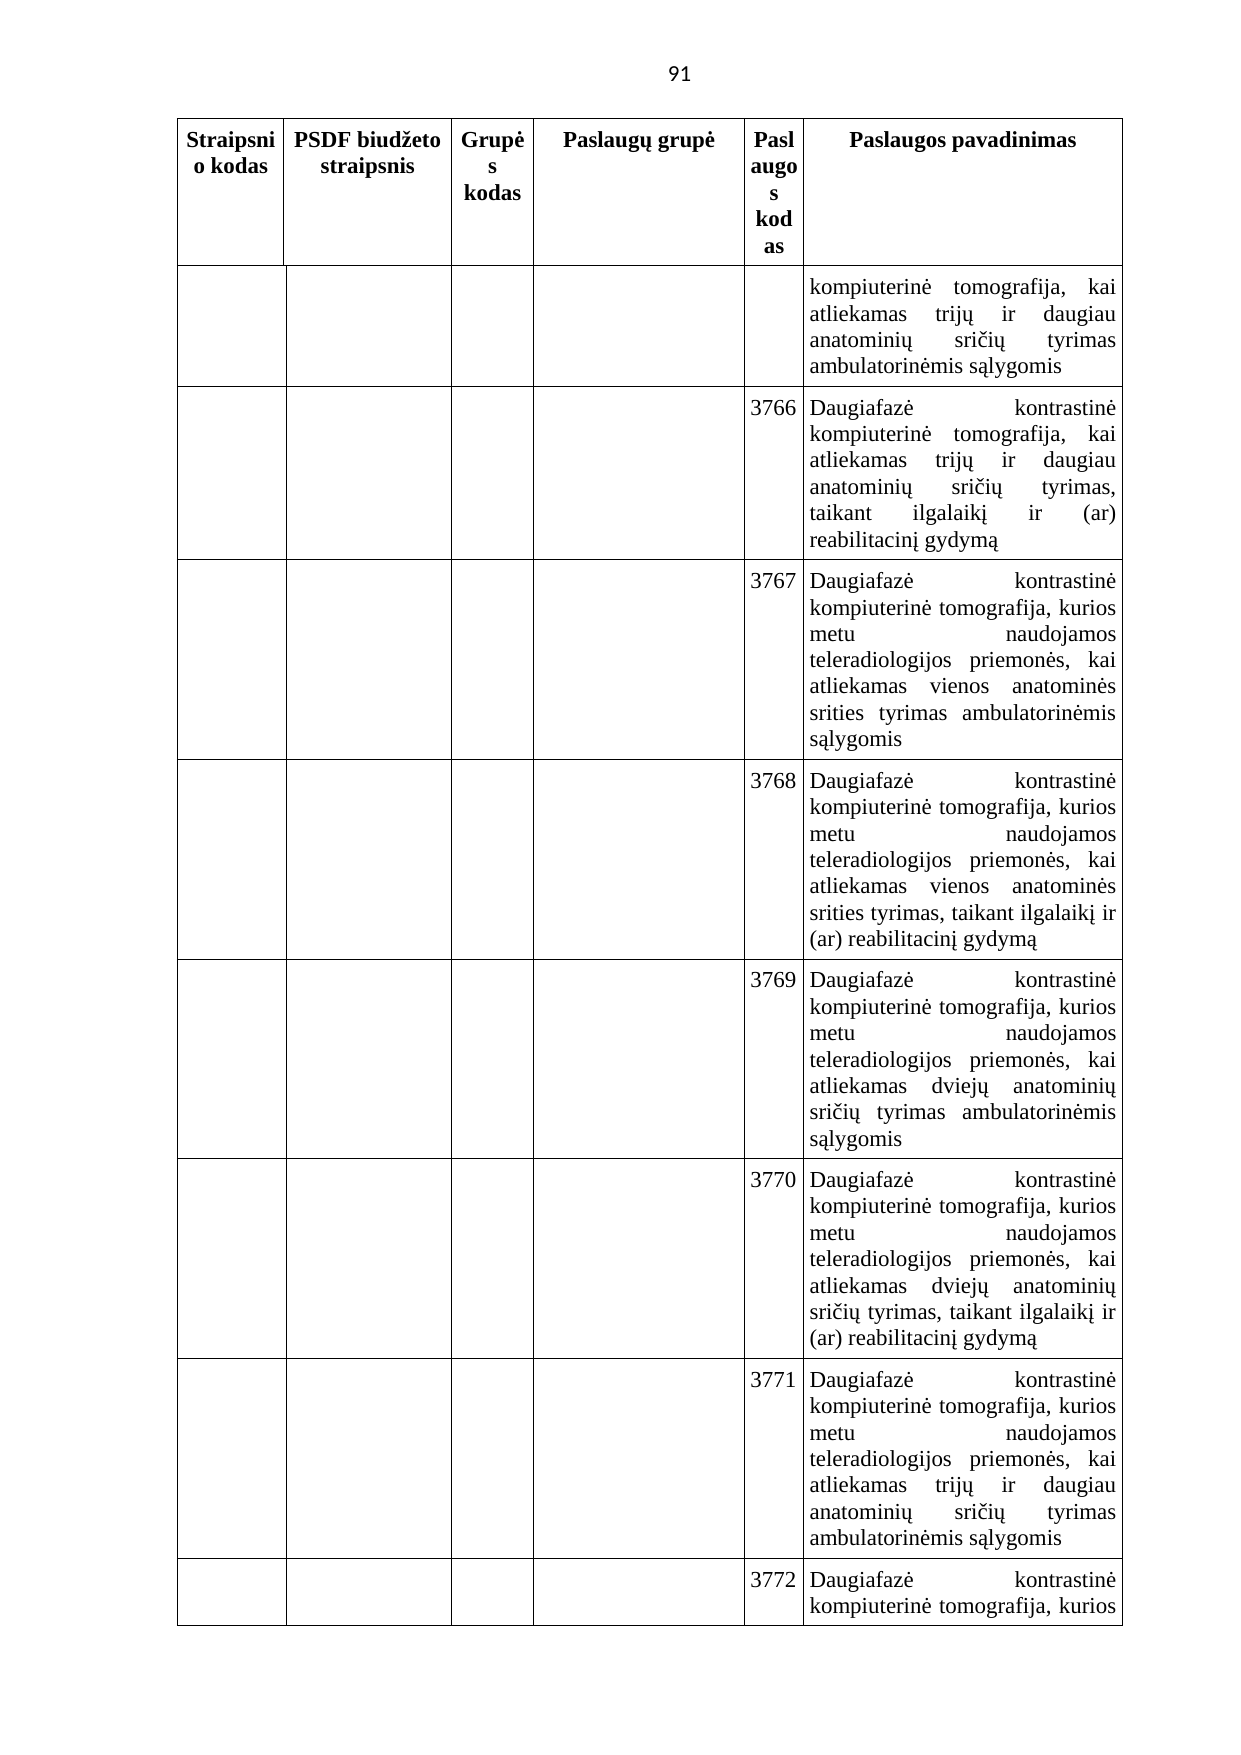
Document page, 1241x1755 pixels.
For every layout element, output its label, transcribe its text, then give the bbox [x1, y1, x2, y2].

table_header Straipsnio kodas [178, 119, 283, 265]
table_cell 3772 [745, 1559, 803, 1625]
table_cell [534, 560, 744, 759]
table_cell [534, 760, 744, 958]
table_cell [452, 1159, 533, 1358]
table_cell [287, 1559, 451, 1625]
table_cell Daugiafazė kontrastinė kompiuterinė tomografija, kurios [804, 1559, 1122, 1625]
table_cell Daugiafazė kontrastinė kompiuterinė tomografija, kurios metu naudojamos teleradiologijos priemonės, kai atliekamas dviejų anatominių sričių tyrimas, taikant ilgalaikį ir (ar) reabilitacinį gydymą [804, 1159, 1122, 1358]
table_header Grupės kodas [452, 119, 533, 265]
table_cell Daugiafazė kontrastinė kompiuterinė tomografija, kurios metu naudojamos teleradiologijos priemonės, kai atliekamas vienos anatominės srities tyrimas, taikant ilgalaikį ir (ar) reabilitacinį gydymą [804, 760, 1122, 958]
table_cell Daugiafazė kontrastinė kompiuterinė tomografija, kai atliekamas trijų ir daugiau anatominių sričių tyrimas, taikant ilgalaikį ir (ar) reabilitacinį gydymą [804, 387, 1122, 559]
table_cell [534, 1359, 744, 1557]
table_cell [178, 1559, 286, 1625]
table_cell [287, 760, 451, 958]
table_cell [178, 1359, 286, 1557]
table_cell [178, 560, 286, 759]
table_cell 3770 [745, 1159, 803, 1358]
table_cell [534, 387, 744, 559]
table_cell [452, 266, 533, 386]
table_cell [534, 960, 744, 1158]
table_header Paslaugos pavadinimas [804, 119, 1122, 265]
table_cell [534, 1559, 744, 1625]
table_header Paslaugų grupė [534, 119, 744, 265]
table_cell Daugiafazė kontrastinė kompiuterinė tomografija, kurios metu naudojamos teleradiologijos priemonės, kai atliekamas dviejų anatominių sričių tyrimas ambulatorinėmis sąlygomis [804, 960, 1122, 1158]
table_cell [534, 266, 744, 386]
table_header PSDF biudžeto straipsnis [284, 119, 451, 265]
table_cell [534, 1159, 744, 1358]
table_cell 3771 [745, 1359, 803, 1557]
table_cell [452, 1559, 533, 1625]
table_cell 3769 [745, 960, 803, 1158]
table_cell Daugiafazė kontrastinė kompiuterinė tomografija, kurios metu naudojamos teleradiologijos priemonės, kai atliekamas trijų ir daugiau anatominių sričių tyrimas ambulatorinėmis sąlygomis [804, 1359, 1122, 1557]
table_header Paslaugos kodas [745, 119, 803, 265]
table_cell [178, 387, 286, 559]
table_cell [452, 1359, 533, 1557]
table_cell [287, 1359, 451, 1557]
table_cell [287, 960, 451, 1158]
table_cell [178, 960, 286, 1158]
table_cell kompiuterinė tomografija, kai atliekamas trijų ir daugiau anatominių sričių tyrimas ambulatorinėmis sąlygomis [804, 266, 1122, 386]
table_cell [287, 266, 451, 386]
table_cell [745, 266, 803, 386]
table_cell [178, 266, 286, 386]
table_cell [452, 387, 533, 559]
table_cell 3767 [745, 560, 803, 759]
table_cell [452, 760, 533, 958]
table_cell 3766 [745, 387, 803, 559]
table_cell 3768 [745, 760, 803, 958]
table_cell [178, 760, 286, 958]
table_cell Daugiafazė kontrastinė kompiuterinė tomografija, kurios metu naudojamos teleradiologijos priemonės, kai atliekamas vienos anatominės srities tyrimas ambulatorinėmis sąlygomis [804, 560, 1122, 759]
table_cell [178, 1159, 286, 1358]
table_cell [287, 1159, 451, 1358]
table_cell [452, 560, 533, 759]
table_cell [452, 960, 533, 1158]
table_cell [287, 387, 451, 559]
table_cell [287, 560, 451, 759]
